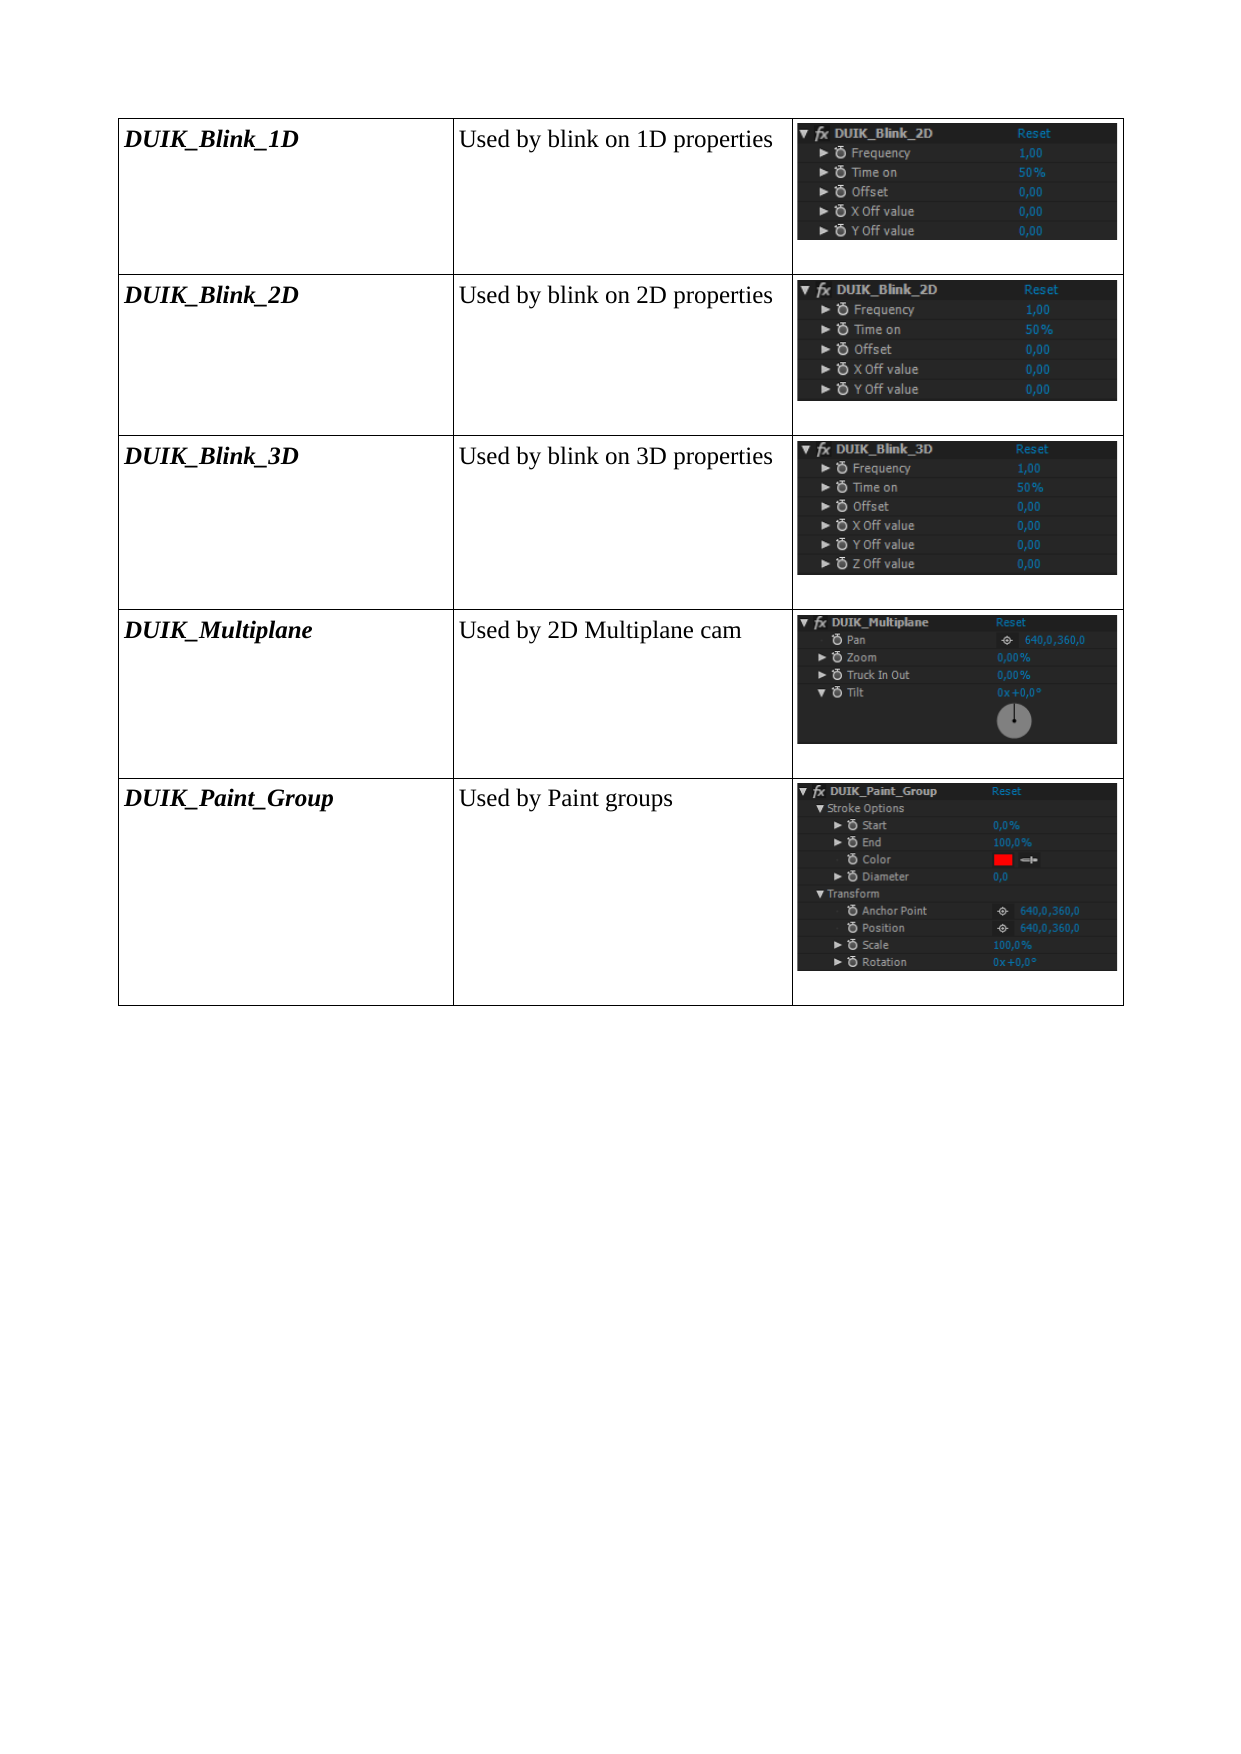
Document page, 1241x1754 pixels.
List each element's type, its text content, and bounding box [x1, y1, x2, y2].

table_cell DUIK_Paint_Group [119, 779, 453, 1005]
table_cell Used by blink on 2D properties [454, 275, 792, 435]
table_cell DUIK_Blink_1D [119, 119, 453, 274]
table_cell [793, 610, 1123, 778]
picture [797, 280, 1118, 401]
table_cell DUIK_Multiplane [119, 610, 453, 778]
table_cell [793, 240, 1123, 274]
table_cell [793, 119, 1123, 239]
picture [797, 441, 1118, 575]
table_cell DUIK_Blink_2D [119, 275, 453, 435]
table_cell [793, 784, 1123, 1005]
table_cell [793, 779, 1123, 783]
table_cell [793, 275, 1123, 435]
table_cell Used by 2D Multiplane cam [454, 610, 792, 778]
picture [797, 123, 1118, 240]
picture [797, 783, 1118, 971]
table_cell Used by Paint groups [454, 779, 792, 1005]
table_cell DUIK_Blink_3D [119, 436, 453, 609]
table_cell [793, 436, 1123, 609]
picture [797, 615, 1118, 744]
table_cell Used by blink on 1D properties [454, 119, 792, 274]
table_cell Used by blink on 3D properties [454, 436, 792, 609]
